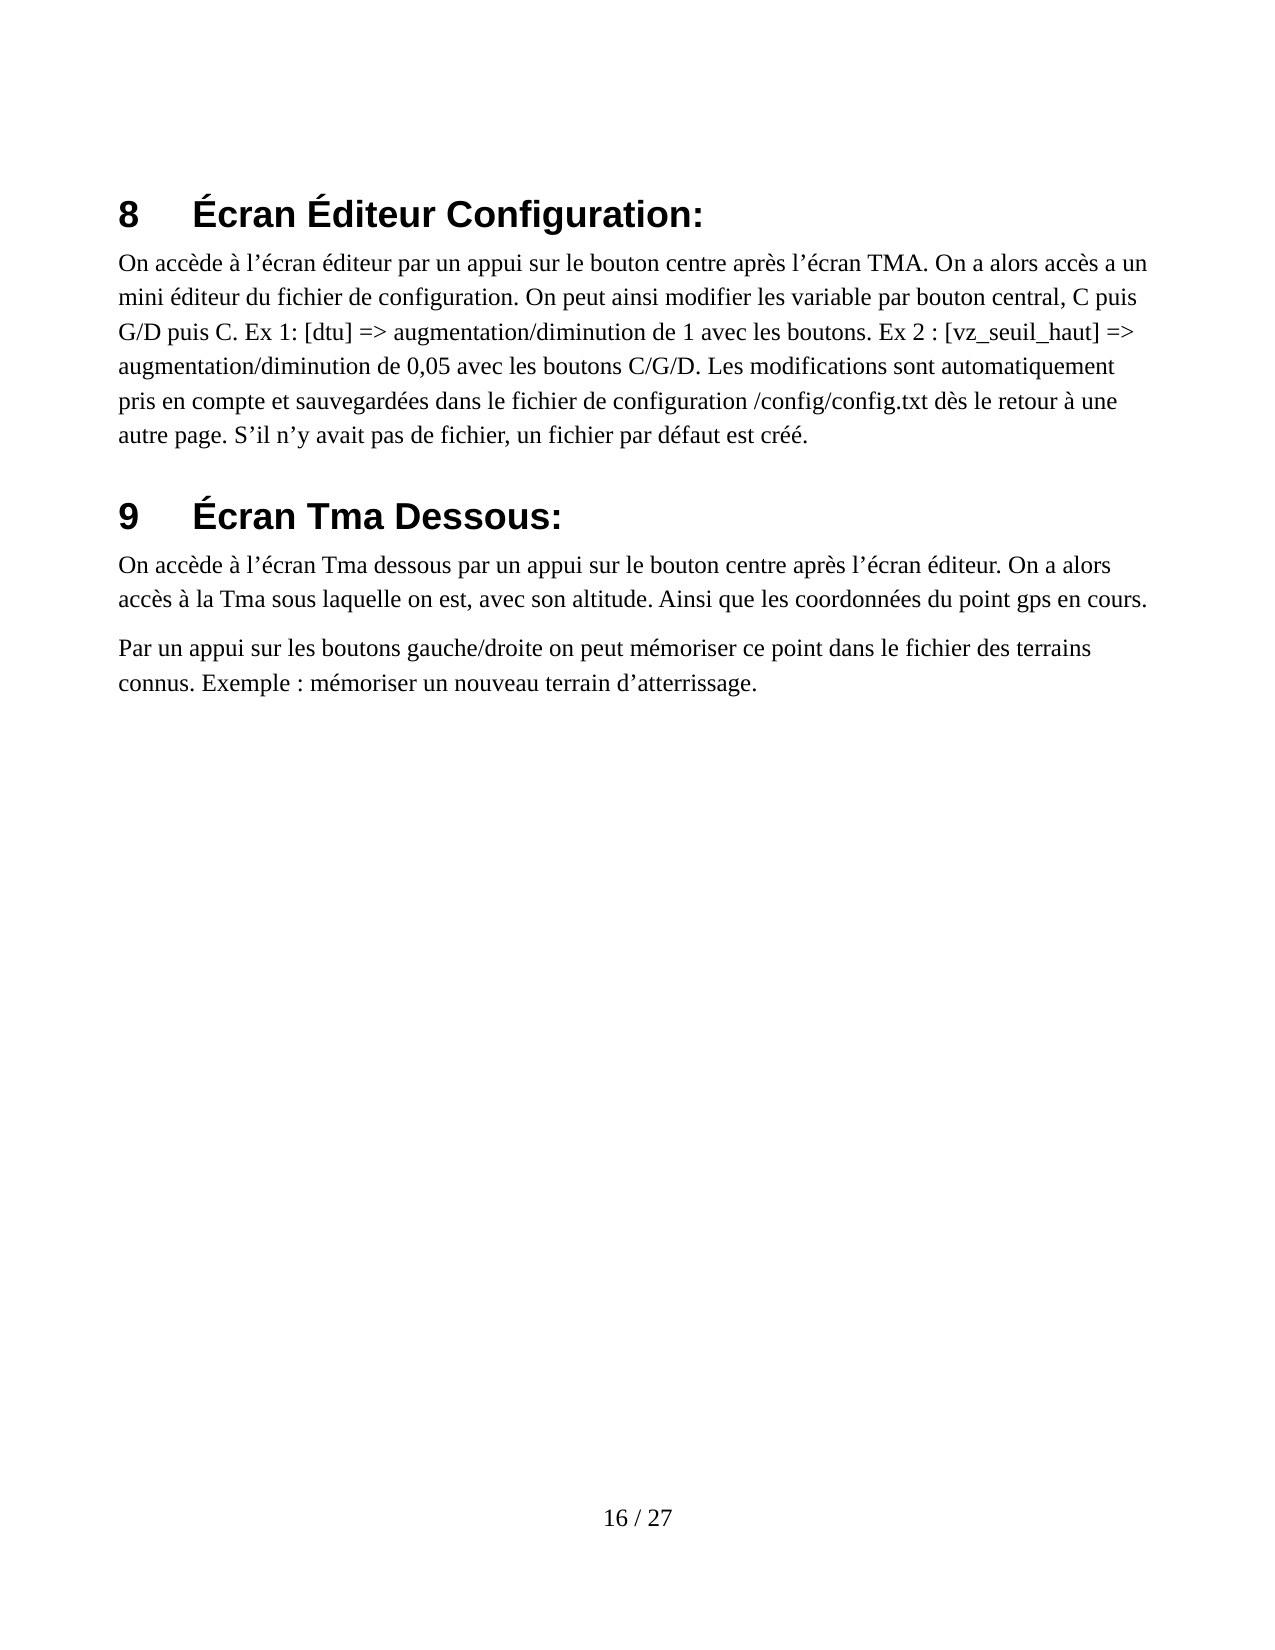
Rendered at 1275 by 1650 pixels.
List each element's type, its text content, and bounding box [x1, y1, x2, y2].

text On accède à l’écran éditeur par un appui sur le bouton centre après l’écran TMA. On a alors accès a un mini éditeur du fichier de configuration. On peut ainsi modifier les variable par bouton central, C puis G/D puis C. Ex 1: [dtu] => augmentation/diminution de 1 avec les boutons. Ex 2 : [vz_seuil_haut] => augmentation/diminution de 0,05 avec les boutons C/G/D. Les modifications sont automatiquement pris en compte et sauvegardées dans le fichier de configuration /config/config.txt dès le retour à une autre page. S’il n’y avait pas de fichier, un fichier par défaut est créé. [118, 248, 1157, 449]
subtitle Écran Éditeur Configuration: [118, 192, 1157, 235]
text Par un appui sur les boutons gauche/droite on peut mémoriser ce point dans le fichier des terrains connus. Exemple : mémoriser un nouveau terrain d’atterrissage. [118, 633, 1157, 697]
subtitle Écran Tma Dessous: [118, 494, 1157, 537]
text On accède à l’écran Tma dessous par un appui sur le bouton centre après l’écran éditeur. On a alors accès à la Tma sous laquelle on est, avec son altitude. Ainsi que les coordonnées du point gps en cours. [118, 550, 1157, 613]
